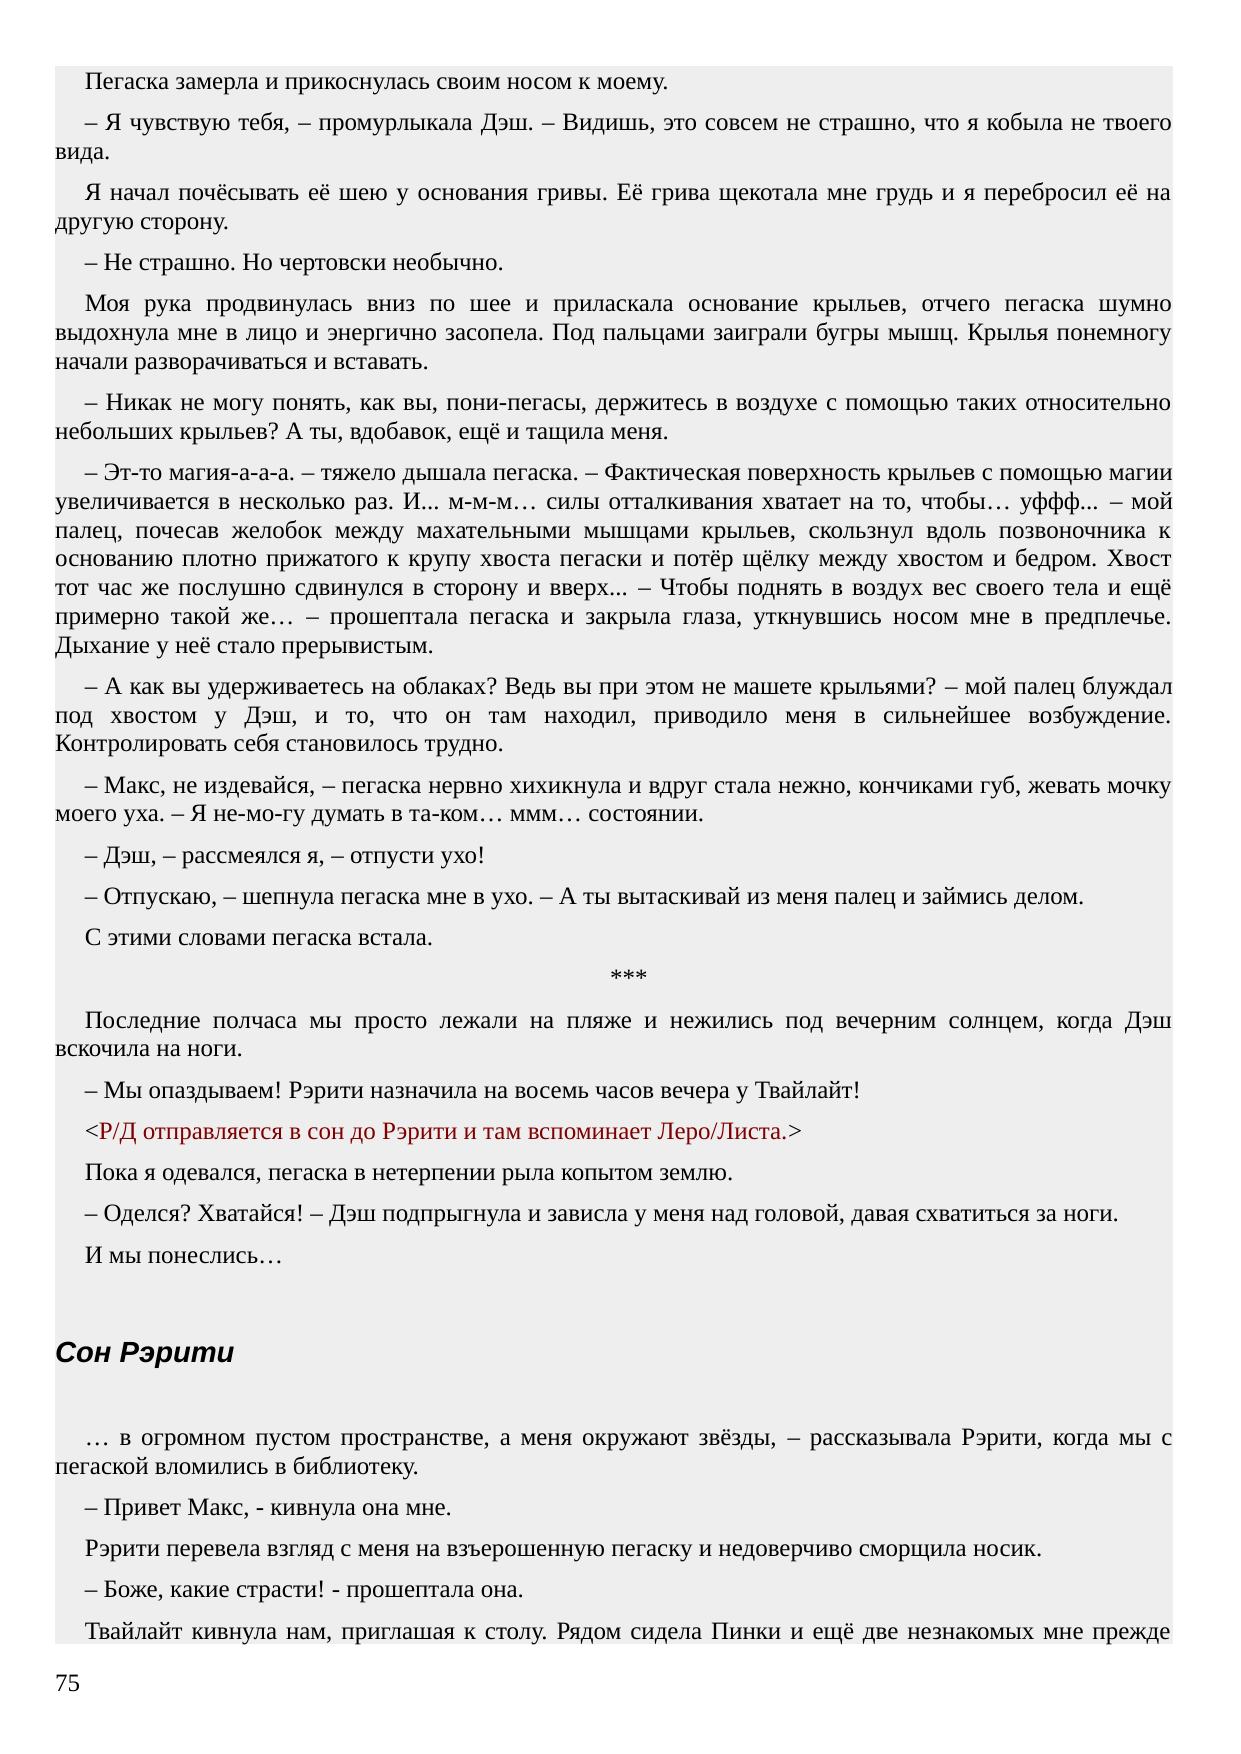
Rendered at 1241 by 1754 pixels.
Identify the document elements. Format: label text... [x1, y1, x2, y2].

text С этими словами пегаска встала. [55, 922, 1173, 951]
text … в огромном пустом пространстве, а меня окружают звёзды, – рассказывала Рэрити, когда мы с пегаской вломились в библиотеку. [55, 1422, 1173, 1479]
text – Дэш, – рассмеялся я, – отпусти ухо! [55, 840, 1173, 868]
text – Привет Макс, - кивнула она мне. [55, 1492, 1173, 1521]
text – Отпускаю, – шепнула пегаска мне в ухо. – А ты вытаскивай из меня палец и займись делом. [55, 881, 1173, 910]
text Последние полчаса мы просто лежали на пляже и нежились под вечерним солнцем, когда Дэш вскочила на ноги. [55, 1005, 1173, 1062]
text Моя рука продвинулась вниз по шее и приласкала основание крыльев, отчего пегаска шумно выдохнула мне в лицо и энергично засопела. Под пальцами заиграли бугры мышц. Крылья понемногу начали разворачиваться и вставать. [55, 288, 1173, 375]
text Пегаска замерла и прикоснулась своим носом к моему. [55, 66, 1173, 95]
text – А как вы удерживаетесь на облаках? Ведь вы при этом не машете крыльями? – мой палец блуждал под хвостом у Дэш, и то, что он там находил, приводило меня в сильнейшее возбуждение. Контролировать себя становилось трудно. [55, 671, 1173, 757]
text Пока я одевался, пегаска в нетерпении рыла копытом землю. [55, 1157, 1173, 1186]
text – Мы опаздываем! Рэрити назначила на восемь часов вечера у Твайлайт! [55, 1075, 1173, 1103]
text Я начал почёсывать её шею у основания гривы. Её грива щекотала мне грудь и я перебросил её на другую сторону. [55, 177, 1173, 235]
text Рэрити перевела взгляд с меня на взъерошенную пегаску и недоверчиво сморщила носик. [55, 1533, 1173, 1562]
text Твайлайт кивнула нам, приглашая к столу. Рядом сидела Пинки и ещё две незнакомых мне прежде [55, 1616, 1173, 1644]
text – Эт-то магия-а-а-а. – тяжело дышала пегаска. – Фактическая поверхность крыльев с помощью магии увеличивается в несколько раз. И... м-м-м… силы отталкивания хватает на то, чтобы… уффф... – мой палец, почесав желобок между махательными мышцами крыльев, скользнул вдоль позвоночника к основанию плотно прижатого к крупу хвоста пегаски и потёр щёлку между хвостом и бедром. Хвост тот час же послушно сдвинулся в сторону и вверх... – Чтобы поднять в воздух вес своего тела и ещё примерно такой же… – прошептала пегаска и закрыла глаза, уткнувшись носом мне в предплечье. Дыхание у неё стало прерывистым. [55, 457, 1173, 658]
subtitle Сон Рэрити [55, 1335, 1173, 1368]
text И мы понеслись… [55, 1240, 1173, 1268]
text – Оделся? Хватайся! – Дэш подпрыгнула и зависла у меня над головой, давая схватиться за ноги. [55, 1198, 1173, 1227]
text – Никак не могу понять, как вы, пони-пегасы, держитесь в воздухе с помощью таких относительно небольших крыльев? А ты, вдобавок, ещё и тащила меня. [55, 387, 1173, 445]
text <Р/Д отправляется в сон до Рэрити и там вспоминает Леро/Листа.> [55, 1116, 1173, 1145]
text – Не страшно. Но чертовски необычно. [55, 247, 1173, 276]
text *** [55, 963, 1173, 992]
text – Макс, не издевайся, – пегаска нервно хихикнула и вдруг стала нежно, кончиками губ, жевать мочку моего уха. – Я не-мо-гу думать в та-ком… ммм… состоянии. [55, 770, 1173, 827]
text – Боже, какие страсти! - прошептала она. [55, 1574, 1173, 1603]
text – Я чувствую тебя, – промурлыкала Дэш. – Видишь, это совсем не страшно, что я кобыла не твоего вида. [55, 107, 1173, 165]
